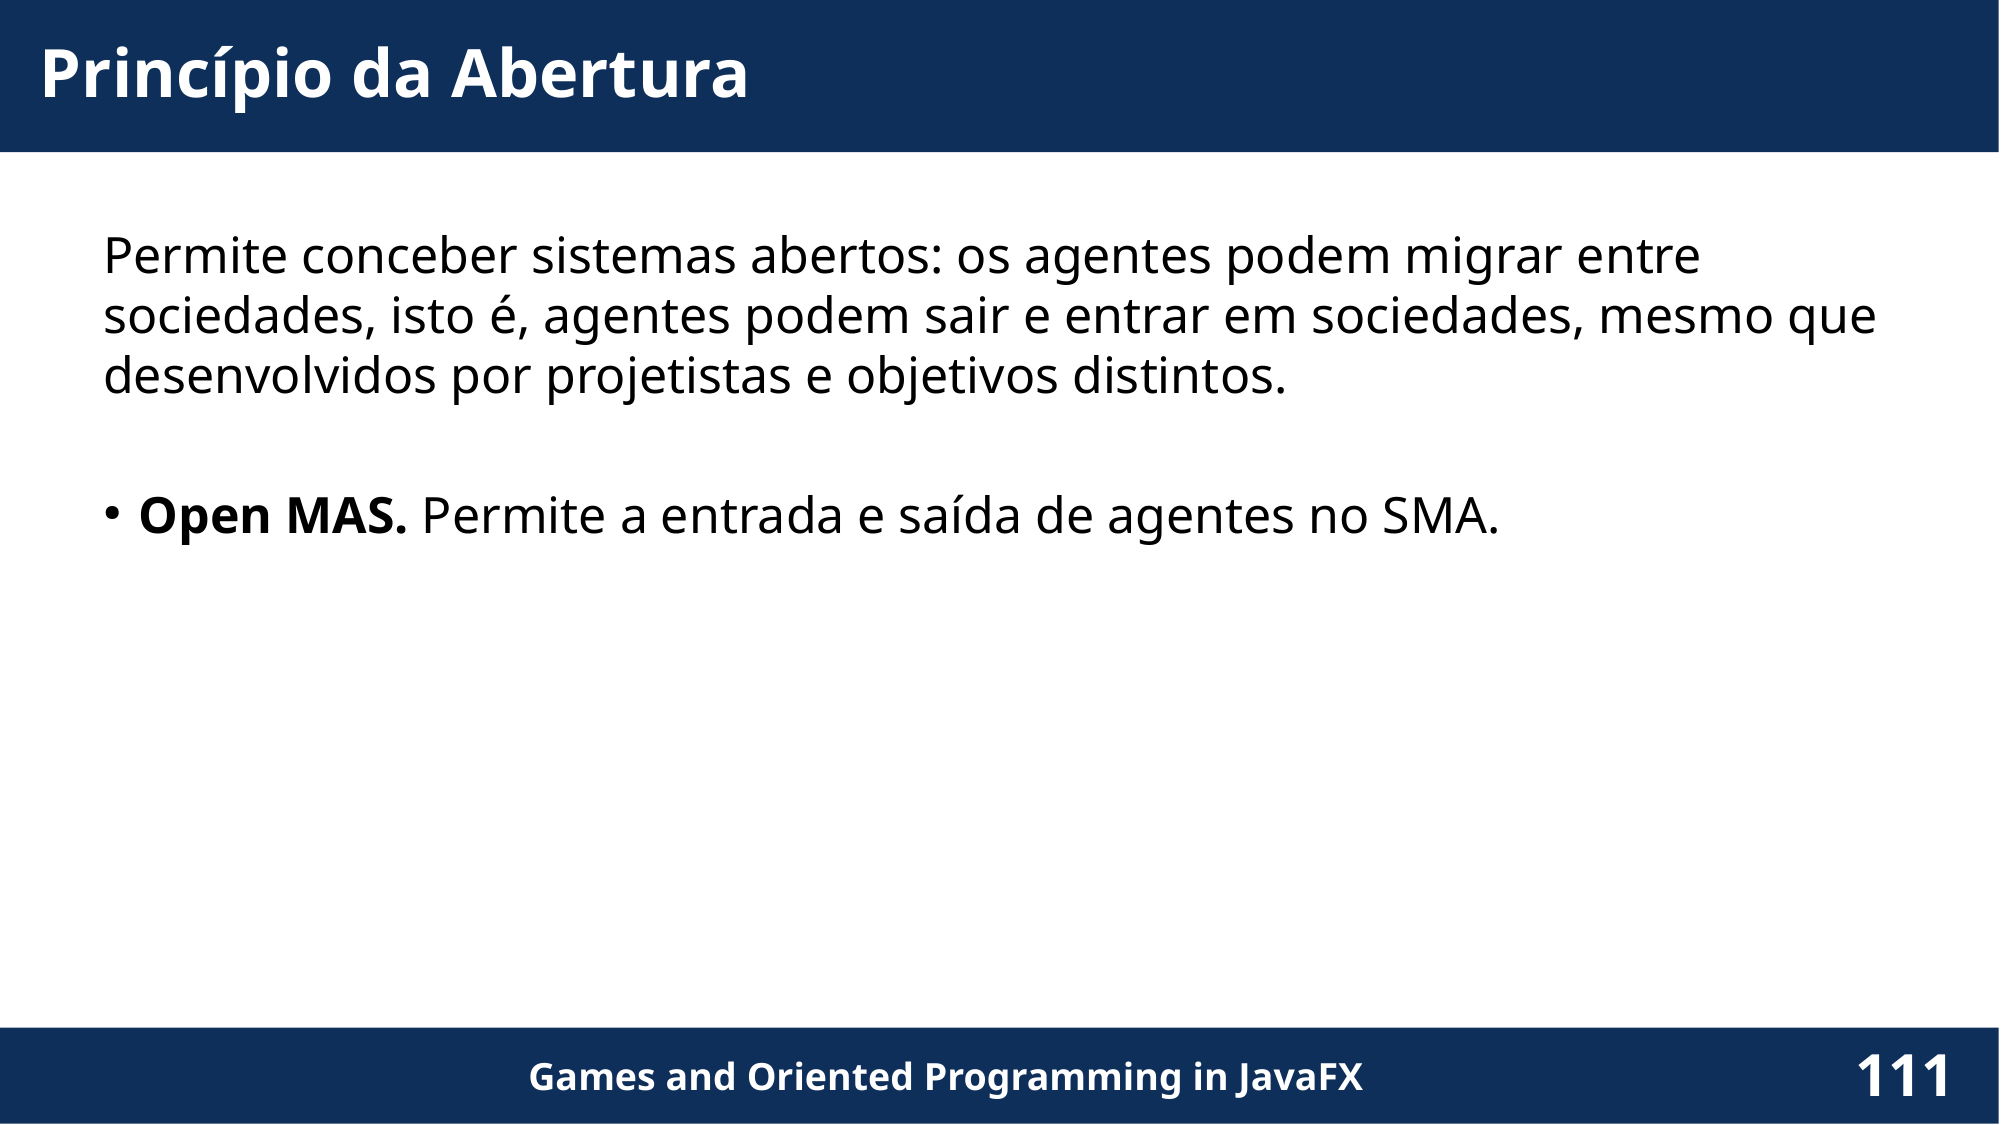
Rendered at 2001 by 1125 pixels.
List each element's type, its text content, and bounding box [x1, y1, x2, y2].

text_box Permite conceber sistemas abertos: os agentes podem migrar entre sociedades, isto é, agentes podem sair e entrar em sociedades, mesmo que desenvolvidos por projetistas e objetivos distintos. [88, 216, 1947, 412]
text_box Open MAS. Permite a entrada e saída de agentes no SMA. [88, 476, 1772, 612]
text_box Princípio da Abertura [25, 23, 1999, 119]
